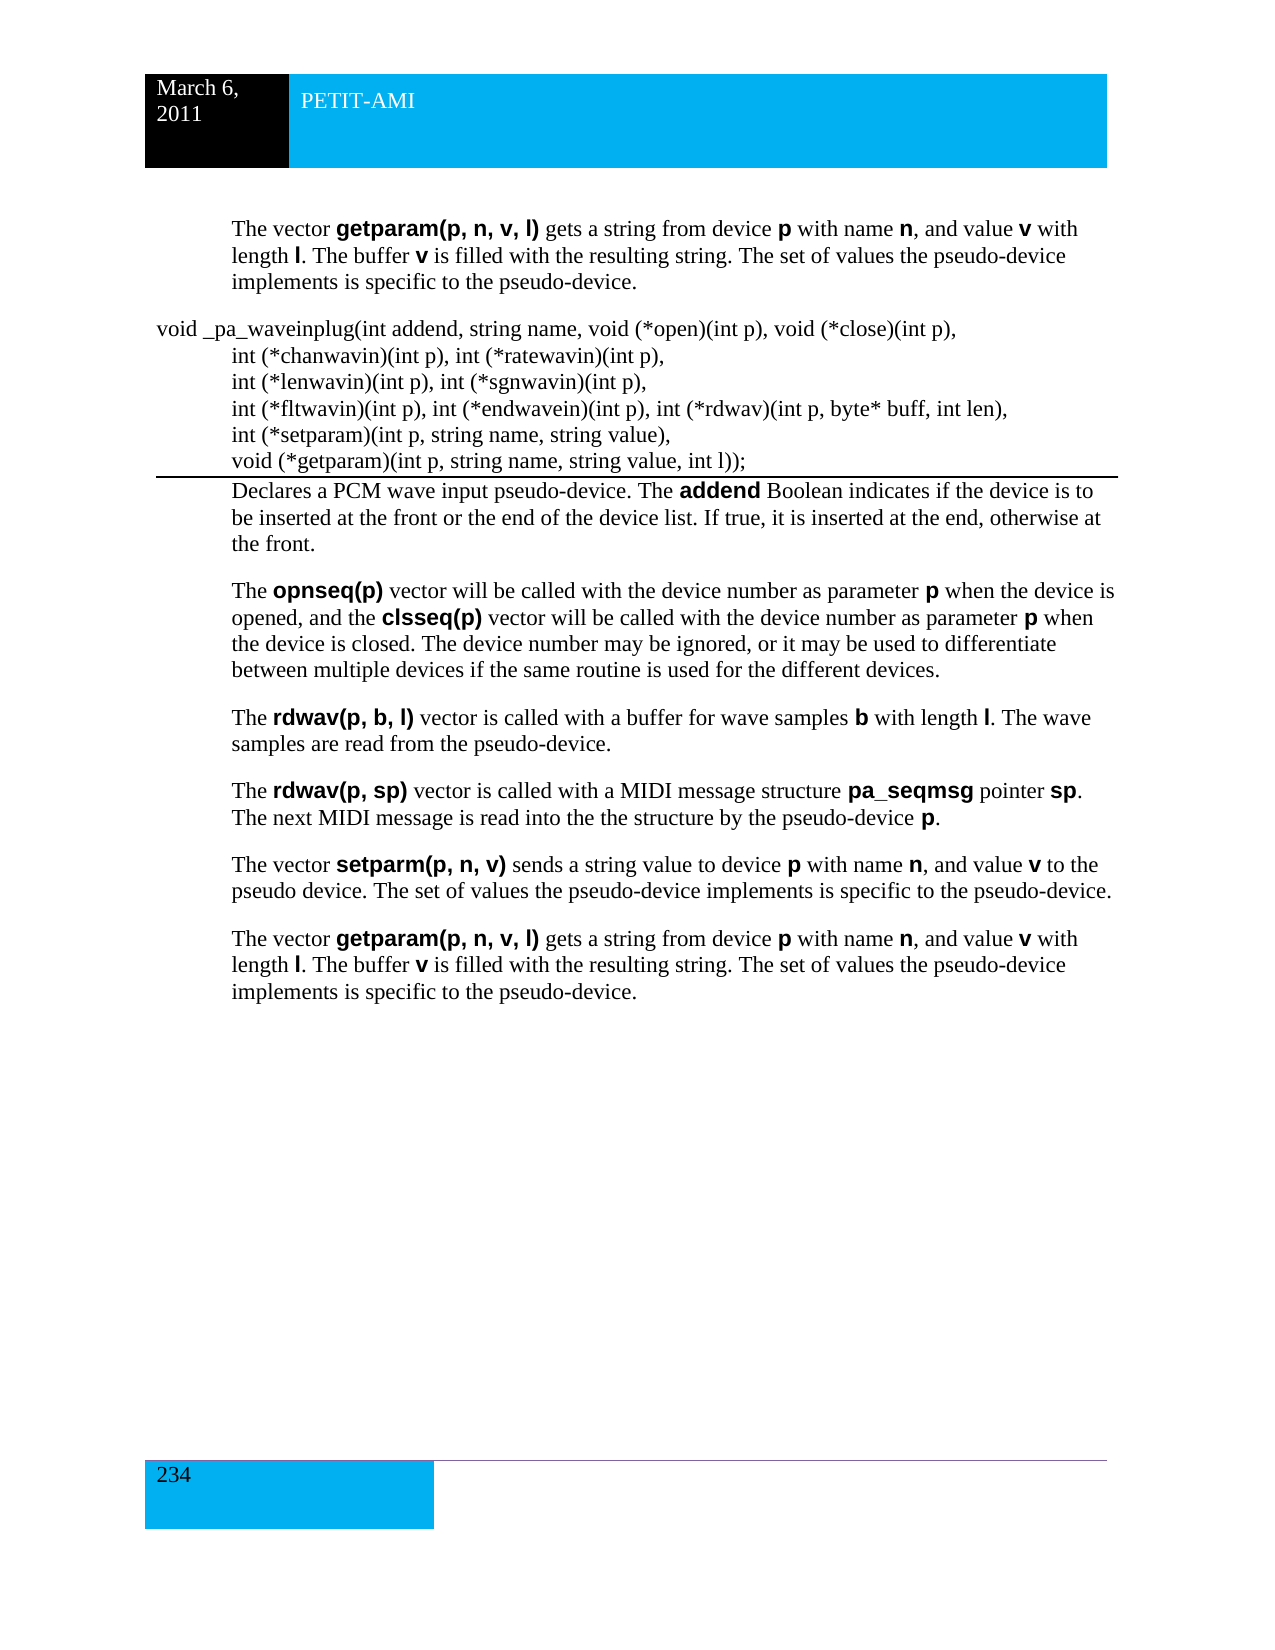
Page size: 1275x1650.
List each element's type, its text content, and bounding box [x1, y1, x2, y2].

text The vector getparam(p, n, v, l) gets a string from device p with name n, and value v with length l. The buffer v is filled with the resulting string. The set of values the pseudo-device implements is specific to the pseudo-device. [231, 925, 1118, 1004]
text int (*chanwavin)(int p), int (*ratewavin)(int p), [156, 342, 1118, 368]
text The rdwav(p, sp) vector is called with a MIDI message structure pa_seqmsg pointer sp. The next MIDI message is read into the the structure by the pseudo-device p. [231, 777, 1118, 830]
text int (*fltwavin)(int p), int (*endwavein)(int p), int (*rdwav)(int p, byte* buff, int len), [156, 394, 1118, 421]
text The vector setparm(p, n, v) sends a string value to device p with name n, and value v to the pseudo device. The set of values the pseudo-device implements is specific to the pseudo-device. [231, 851, 1118, 904]
text The rdwav(p, b, l) vector is called with a buffer for wave samples b with length l. The wave samples are read from the pseudo-device. [231, 704, 1118, 757]
text int (*setparam)(int p, string name, string value), [156, 421, 1118, 447]
text void (*getparam)(int p, string name, string value, int l)); [156, 447, 1118, 476]
text The vector getparam(p, n, v, l) gets a string from device p with name n, and value v with length l. The buffer v is filled with the resulting string. The set of values the pseudo-device implements is specific to the pseudo-device. [231, 215, 1118, 295]
text void _pa_waveinplug(int addend, string name, void (*open)(int p), void (*close)(int p), [156, 316, 1118, 342]
text int (*lenwavin)(int p), int (*sgnwavin)(int p), [156, 368, 1118, 394]
text Declares a PCM wave input pseudo-device. The addend Boolean indicates if the device is to be inserted at the front or the end of the device list. If true, it is inserted at the end, otherwise at the front. [231, 478, 1118, 556]
text The opnseq(p) vector will be called with the device number as parameter p when the device is opened, and the clsseq(p) vector will be called with the device number as parameter p when the device is closed. The device number may be ignored, or it may be used to differentiate between multiple devices if the same routine is used for the different devices. [231, 577, 1118, 683]
